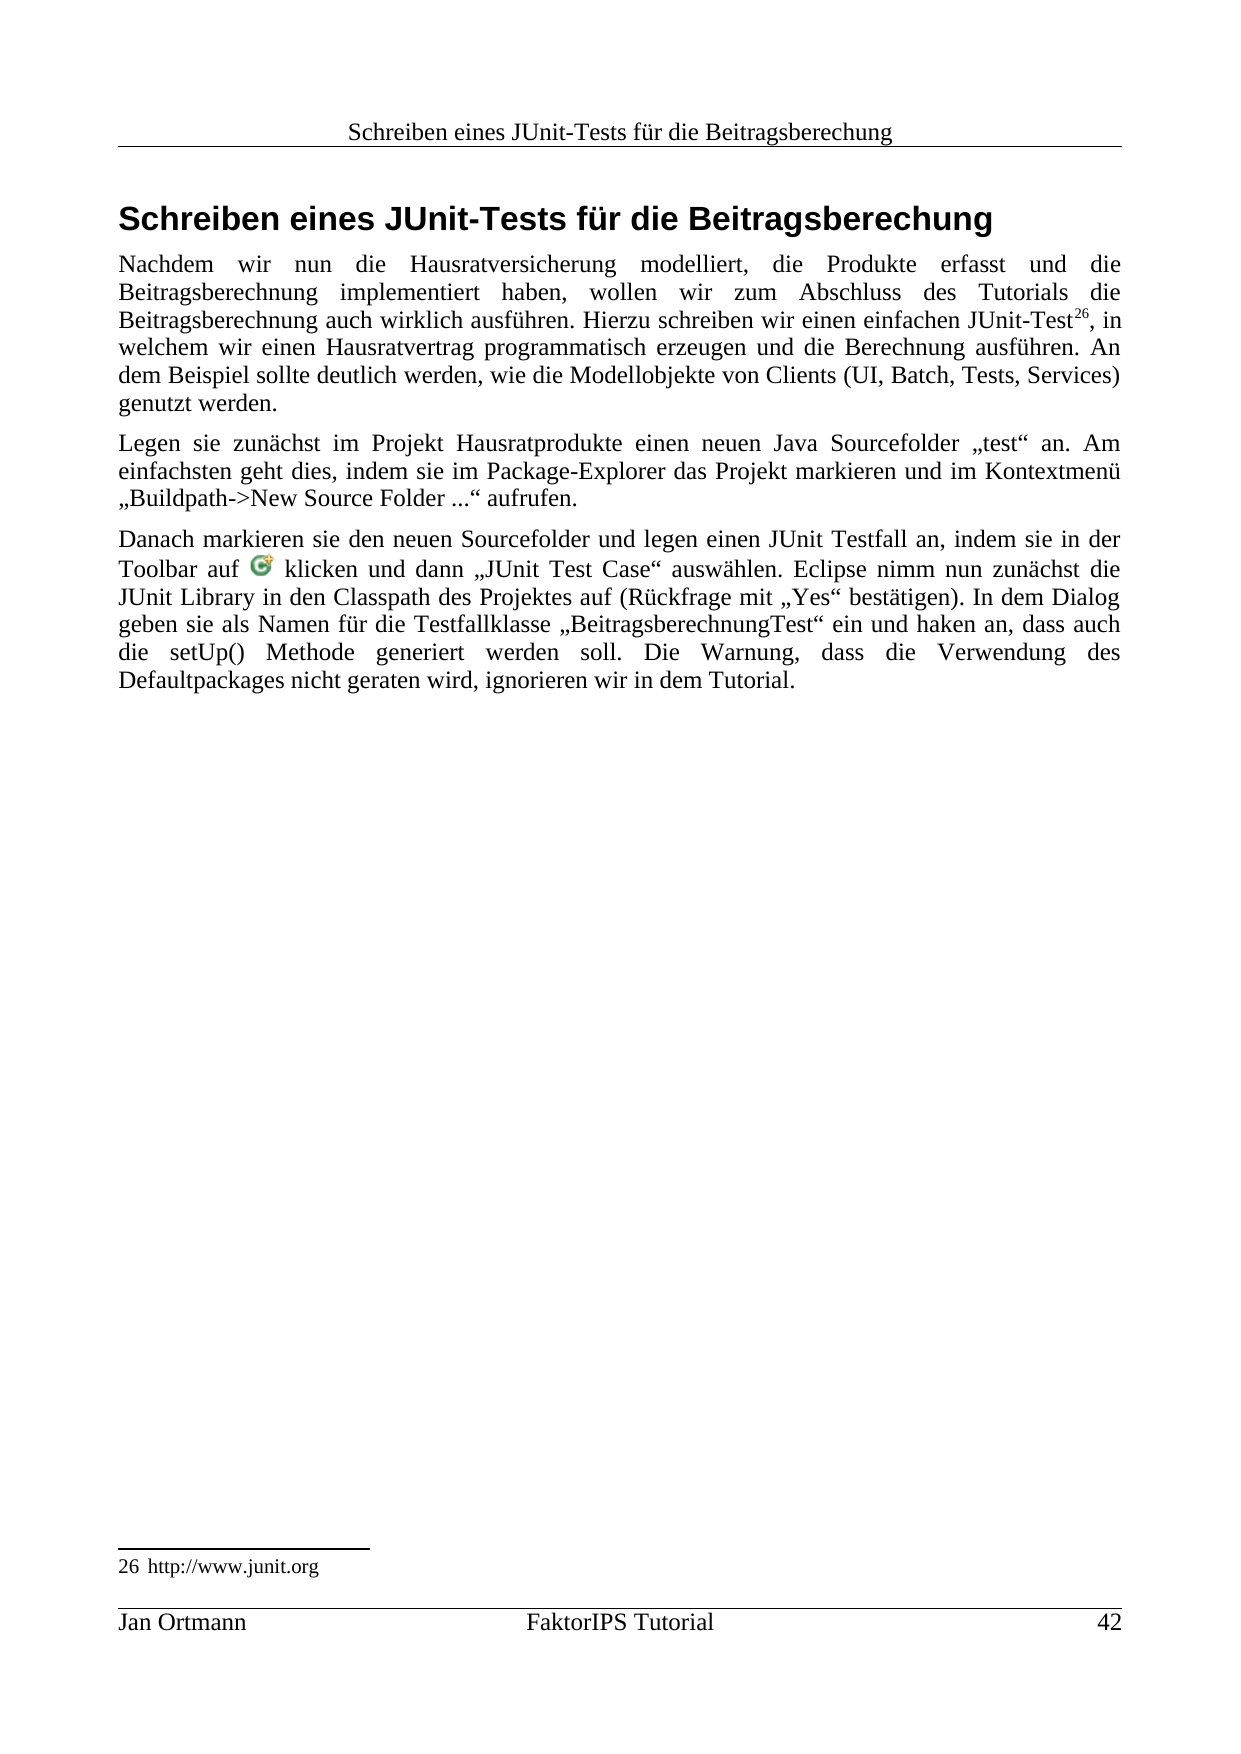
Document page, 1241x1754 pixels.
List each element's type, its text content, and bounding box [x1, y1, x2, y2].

text Danach markieren sie den neuen Sourcefolder und legen einen JUnit Testfall an, indem sie in der Toolbar auf klicken und dann „JUnit Test Case“ auswählen. Eclipse nimm nun zunächst die JUnit Library in den Classpath des Projektes auf (Rückfrage mit „Yes“ bestätigen). In dem Dialog geben sie als Namen für die Testfallklasse „BeitragsberechnungTest“ ein und haken an, dass auch die setUp() Methode generiert werden soll. Die Warnung, dass die Verwendung des Defaultpackages nicht geraten wird, ignorieren wir in dem Tutorial. [118, 525, 1122, 694]
subtitle Schreiben eines JUnit-Tests für die Beitragsberechung [118, 200, 1122, 238]
picture [249, 552, 275, 578]
text Nachdem wir nun die Hausratversicherung modelliert, die Produkte erfasst und die Beitragsberechnung implementiert haben, wollen wir zum Abschluss des Tutorials die Beitragsberechnung auch wirklich ausführen. Hierzu schreiben wir einen einfachen JUnit-Test, in welchem wir einen Hausratvertrag programmatisch erzeugen und die Berechnung ausführen. An dem Beispiel sollte deutlich werden, wie die Modellobjekte von Clients (UI, Batch, Tests, Services) genutzt werden. [118, 250, 1122, 417]
text http://www.junit.org [118, 1555, 1122, 1578]
text Legen sie zunächst im Projekt Hausratprodukte einen neuen Java Sourcefolder „test“ an. Am einfachsten geht dies, indem sie im Package-Explorer das Projekt markieren und im Kontextmenü „Buildpath‑>New Source Folder ...“ aufrufen. [118, 429, 1122, 512]
